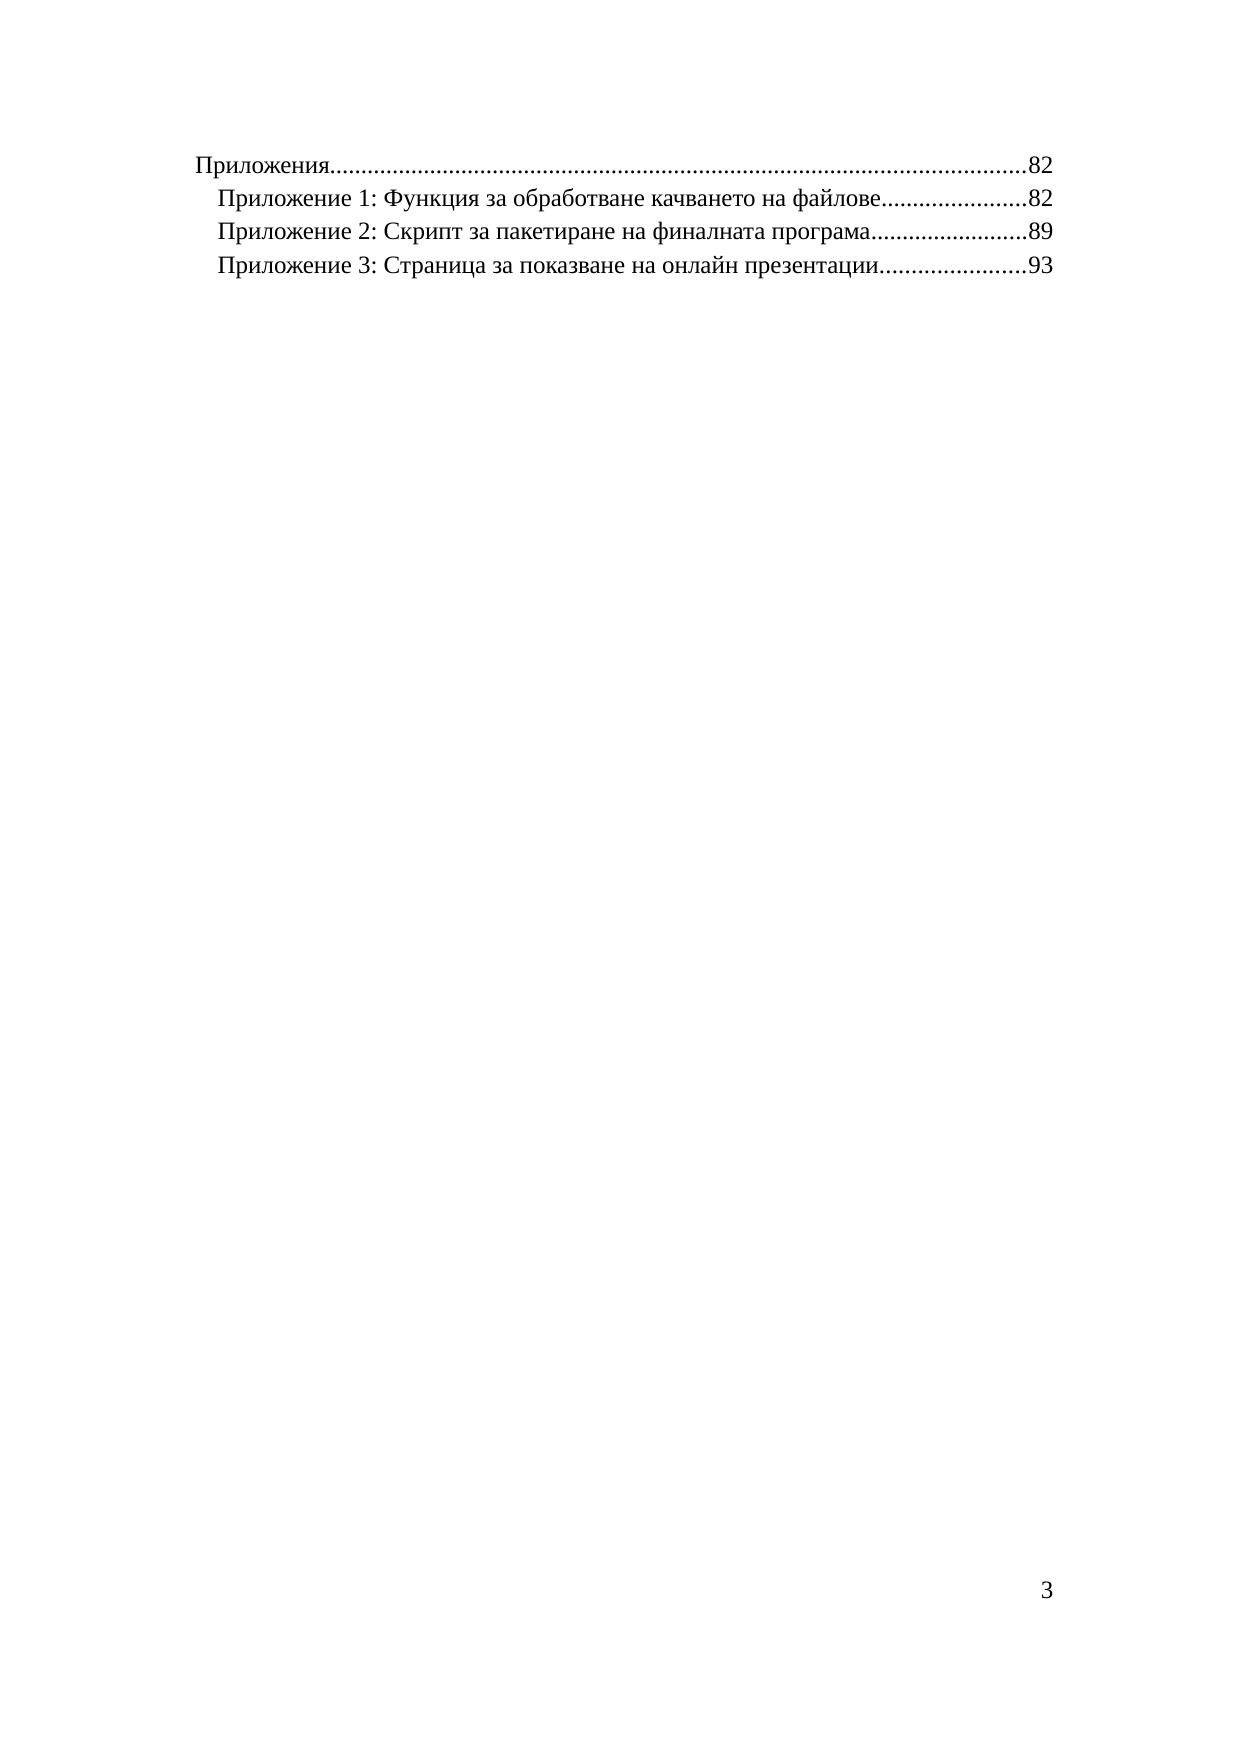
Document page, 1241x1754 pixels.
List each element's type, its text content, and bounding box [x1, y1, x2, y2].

text Приложение 1: Функция за обработване качването на файлове 82 [217, 183, 1053, 212]
text Приложение 2: Скрипт за пакетиране на финалната програма 89 [217, 216, 1053, 245]
text Приложения 82 [195, 150, 1053, 179]
text Приложение 3: Страница за показване на онлайн презентации 93 [217, 250, 1053, 278]
